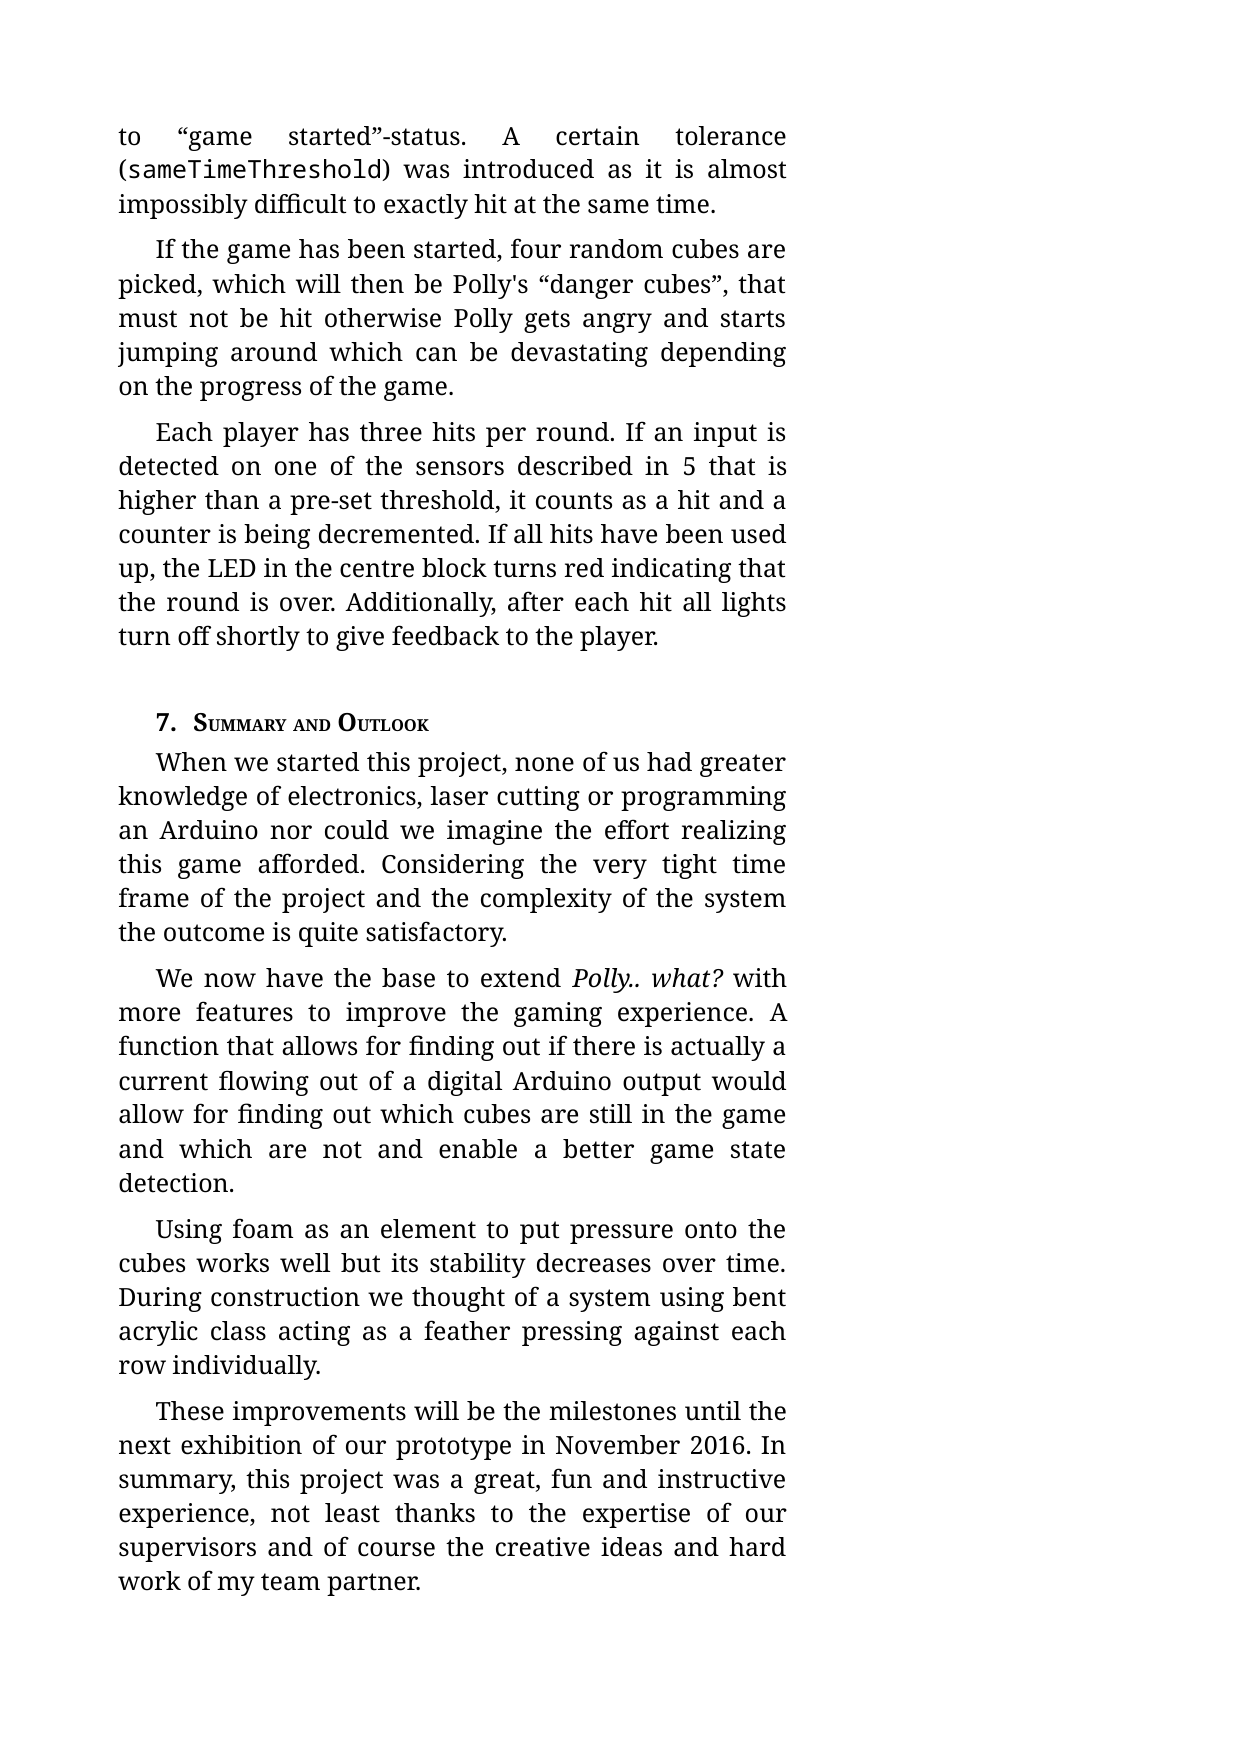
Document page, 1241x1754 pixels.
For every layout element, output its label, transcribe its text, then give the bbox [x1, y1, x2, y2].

text If the game has been started, four random cubes are picked, which will then be Polly's “danger cubes”, that must not be hit otherwise Polly gets angry and starts jumping around which can be devastating depending on the progress of the game. [118, 232, 787, 402]
subtitle Summary and Outlook [156, 705, 1122, 739]
text Using foam as an element to put pressure onto the cubes works well but its stability decreases over time. During construction we thought of a system using bent acrylic class acting as a feather pressing against each row individually. [118, 1211, 787, 1382]
text These improvements will be the milestones until the next exhibition of our prototype in November 2016. In summary, this project was a great, fun and instructive experience, not least thanks to the expertise of our supervisors and of course the creative ideas and hard work of my team partner. [118, 1393, 787, 1598]
text When we started this project, none of us had greater knowledge of electronics, laser cutting or programming an Arduino nor could we imagine the effort realizing this game afforded. Considering the very tight time frame of the project and the complexity of the system the outcome is quite satisfactory. [118, 745, 787, 949]
text to “game started”-status. A certain tolerance (sameTimeThreshold) was introduced as it is almost impossibly difficult to exactly hit at the same time. [118, 118, 787, 220]
text Each player has three hits per round. If an input is detected on one of the sensors described in 5. that is higher than a pre-set threshold, it counts as a hit and a counter is being decremented. If all hits have been used up, the LED in the centre block turns red indicating that the round is over. Additionally, after each hit all lights turn off shortly to give feedback to the player. [118, 414, 787, 653]
text We now have the base to extend Polly.. what? with more features to improve the gaming experience. A function that allows for finding out if there is actually a current flowing out of a digital Arduino output would allow for finding out which cubes are still in the game and which are not and enable a better game state detection. [118, 961, 787, 1199]
